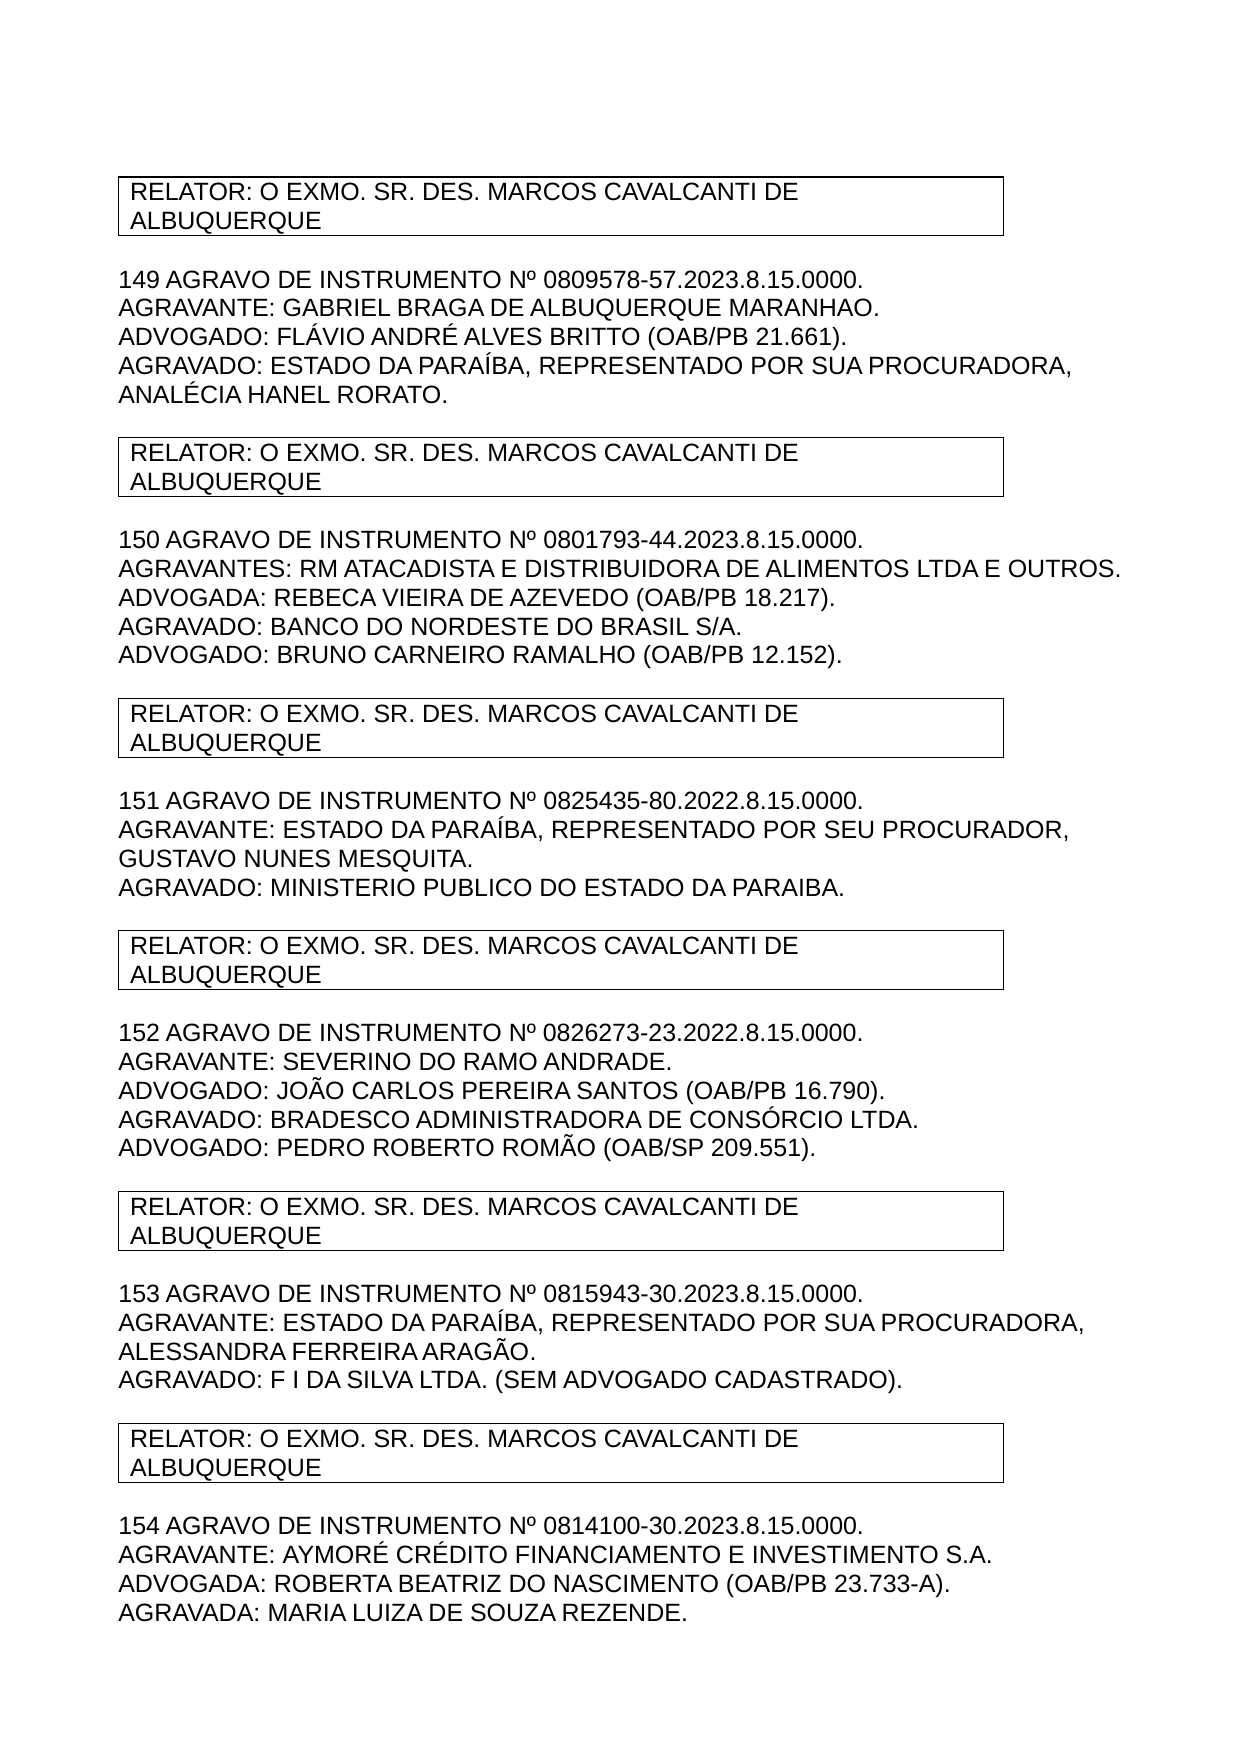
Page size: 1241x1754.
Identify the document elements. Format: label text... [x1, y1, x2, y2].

text 154 AGRAVO DE INSTRUMENTO Nº 0814100-30.2023.8.15.0000. [118, 1511, 1122, 1540]
text 151 AGRAVO DE INSTRUMENTO Nº 0825435-80.2022.8.15.0000. [118, 786, 1122, 815]
text 153 AGRAVO DE INSTRUMENTO Nº 0815943-30.2023.8.15.0000. [118, 1279, 1122, 1308]
text AGRAVANTE: ESTADO DA PARAÍBA, REPRESENTADO POR SEU PROCURADOR, GUSTAVO NUNES MESQUITA. [118, 815, 1122, 873]
text AGRAVANTE: GABRIEL BRAGA DE ALBUQUERQUE MARANHAO. [118, 293, 1122, 322]
text AGRAVADO: F I DA SILVA LTDA. (SEM ADVOGADO CADASTRADO). [118, 1366, 1122, 1394]
text ADVOGADO: BRUNO CARNEIRO RAMALHO (OAB/PB 12.152). [118, 641, 1122, 669]
table_header RELATOR: O EXMO. SR. DES. MARCOS CAVALCANTI DE ALBUQUERQUE [119, 1192, 1003, 1249]
text AGRAVANTES: RM ATACADISTA E DISTRIBUIDORA DE ALIMENTOS LTDA E OUTROS. [118, 554, 1122, 583]
text 152 AGRAVO DE INSTRUMENTO Nº 0826273-23.2022.8.15.0000. [118, 1018, 1122, 1047]
table_header RELATOR: O EXMO. SR. DES. MARCOS CAVALCANTI DE ALBUQUERQUE [119, 1424, 1003, 1482]
text AGRAVANTE: AYMORÉ CRÉDITO FINANCIAMENTO E INVESTIMENTO S.A. [118, 1540, 1122, 1569]
table_header RELATOR: O EXMO. SR. DES. MARCOS CAVALCANTI DE ALBUQUERQUE [119, 931, 1003, 989]
text ADVOGADO: JOÃO CARLOS PEREIRA SANTOS (OAB/PB 16.790). [118, 1076, 1122, 1105]
table_header RELATOR: O EXMO. SR. DES. MARCOS CAVALCANTI DE ALBUQUERQUE [119, 699, 1003, 757]
text 150 AGRAVO DE INSTRUMENTO Nº 0801793-44.2023.8.15.0000. [118, 526, 1122, 554]
text AGRAVADO: MINISTERIO PUBLICO DO ESTADO DA PARAIBA. [118, 873, 1122, 901]
text ADVOGADA: REBECA VIEIRA DE AZEVEDO (OAB/PB 18.217). [118, 583, 1122, 612]
text AGRAVADA: MARIA LUIZA DE SOUZA REZENDE. [118, 1598, 1122, 1626]
text AGRAVANTE: ESTADO DA PARAÍBA, REPRESENTADO POR SUA PROCURADORA, ALESSANDRA FERREIRA ARAGÃO. [118, 1308, 1122, 1366]
text AGRAVANTE: SEVERINO DO RAMO ANDRADE. [118, 1047, 1122, 1076]
text AGRAVADO: ESTADO DA PARAÍBA, REPRESENTADO POR SUA PROCURADORA, ANALÉCIA HANEL RORATO. [118, 351, 1122, 408]
table_header RELATOR: O EXMO. SR. DES. MARCOS CAVALCANTI DE ALBUQUERQUE [119, 178, 1003, 235]
text 149 AGRAVO DE INSTRUMENTO Nº 0809578-57.2023.8.15.0000. [118, 265, 1122, 293]
text ADVOGADO: FLÁVIO ANDRÉ ALVES BRITTO (OAB/PB 21.661). [118, 322, 1122, 351]
text ADVOGADA: ROBERTA BEATRIZ DO NASCIMENTO (OAB/PB 23.733-A). [118, 1569, 1122, 1598]
text ADVOGADO: PEDRO ROBERTO ROMÃO (OAB/SP 209.551). [118, 1133, 1122, 1162]
text AGRAVADO: BANCO DO NORDESTE DO BRASIL S/A. [118, 612, 1122, 641]
table_header RELATOR: O EXMO. SR. DES. MARCOS CAVALCANTI DE ALBUQUERQUE [119, 438, 1003, 496]
text AGRAVADO: BRADESCO ADMINISTRADORA DE CONSÓRCIO LTDA. [118, 1105, 1122, 1133]
